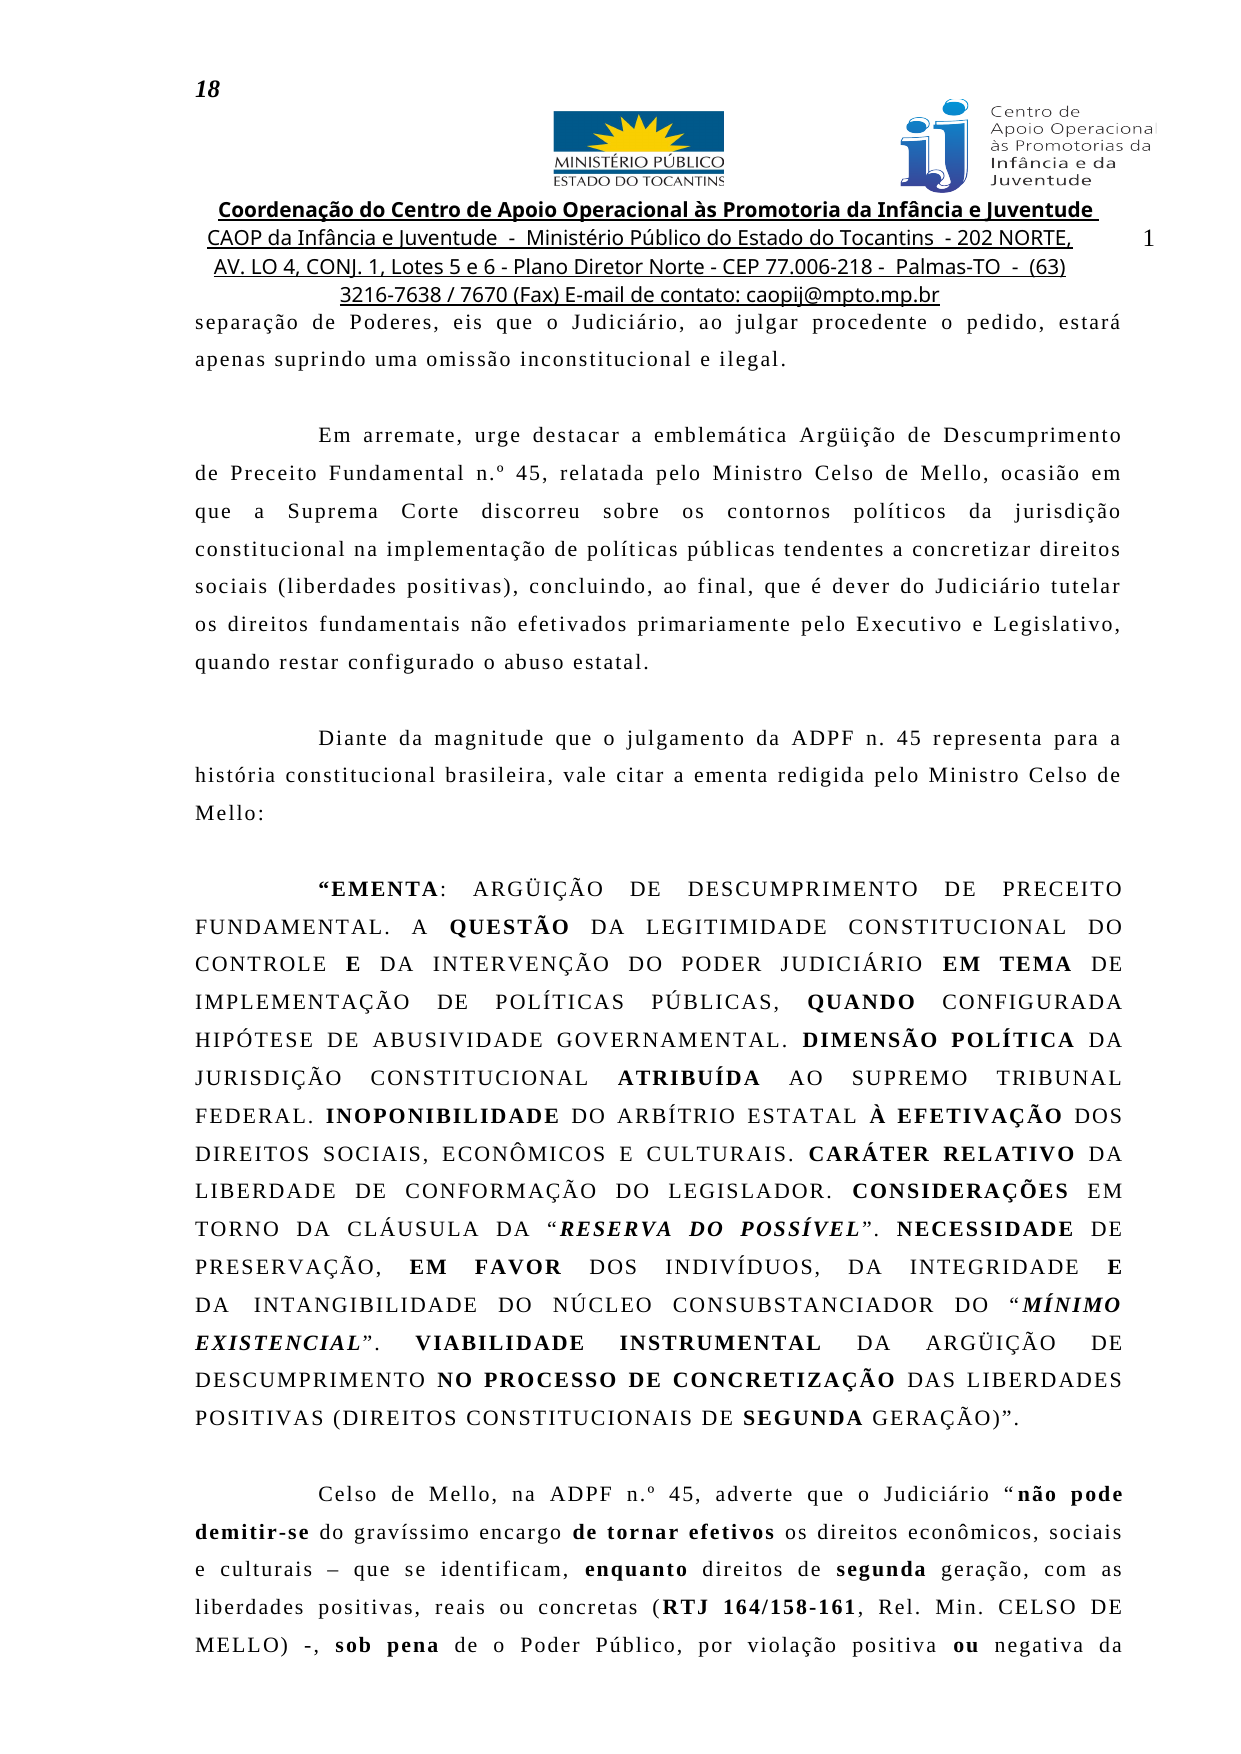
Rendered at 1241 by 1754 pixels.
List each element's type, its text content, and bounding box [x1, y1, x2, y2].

picture [900, 99, 1157, 193]
text separação de Poderes, eis que o Judiciário, ao julgar procedente o pedido, estará apenas suprindo uma omissão inconstitucional e ilegal. [195, 309, 1122, 372]
text Celso de Mello, na ADPF n.º 45, adverte que o Judiciário “não pode demitir-se do gravíssimo encargo de tornar efetivos os direitos econômicos, sociais e culturais – que se identificam, enquanto direitos de segunda geração, com as liberdades positivas, reais ou concretas (RTJ 164/158-161, Rel. Min. CELSO DE MELLO) -, sob pena de o Poder Público, por violação positiva ou negativa da [195, 1481, 1122, 1657]
text Diante da magnitude que o julgamento da ADPF n. 45 representa para a história constitucional brasileira, vale citar a ementa redigida pelo Ministro Celso de Mello: [195, 724, 1122, 825]
picture [553, 111, 724, 186]
text Em arremate, urge destacar a emblemática Argüição de Descumprimento de Preceito Fundamental n.º 45, relatada pelo Ministro Celso de Mello, ocasião em que a Suprema Corte discorreu sobre os contornos políticos da jurisdição constitucional na implementação de políticas públicas tendentes a concretizar direitos sociais (liberdades positivas), concluindo, ao final, que é dever do Judiciário tutelar os direitos fundamentais não efetivados primariamente pelo Executivo e Legislativo, quando restar configurado o abuso estatal. [195, 422, 1122, 674]
text “EMENTA: ARGÜIÇÃO DE DESCUMPRIMENTO DE PRECEITO FUNDAMENTAL. A QUESTÃO DA LEGITIMIDADE CONSTITUCIONAL DO CONTROLE E DA INTERVENÇÃO DO PODER JUDICIÁRIO EM TEMA DE IMPLEMENTAÇÃO DE POLÍTICAS PÚBLICAS, QUANDO CONFIGURADA HIPÓTESE DE ABUSIVIDADE GOVERNAMENTAL. DIMENSÃO POLÍTICA DA JURISDIÇÃO CONSTITUCIONAL ATRIBUÍDA AO SUPREMO TRIBUNAL FEDERAL. INOPONIBILIDADE DO ARBÍTRIO ESTATAL À EFETIVAÇÃO DOS DIREITOS SOCIAIS, ECONÔMICOS E CULTURAIS. CARÁTER RELATIVO DA LIBERDADE DE CONFORMAÇÃO DO LEGISLADOR. CONSIDERAÇÕES EM TORNO DA CLÁUSULA DA “RESERVA DO POSSÍVEL”. NECESSIDADE DE PRESERVAÇÃO, EM FAVOR DOS INDIVÍDUOS, DA INTEGRIDADE E DA INTANGIBILIDADE DO NÚCLEO CONSUBSTANCIADOR DO “MÍNIMO EXISTENCIAL”. VIABILIDADE INSTRUMENTAL DA ARGÜIÇÃO DE DESCUMPRIMENTO NO PROCESSO DE CONCRETIZAÇÃO DAS LIBERDADES POSITIVAS (DIREITOS CONSTITUCIONAIS DE SEGUNDA GERAÇÃO)”. [195, 876, 1122, 1430]
